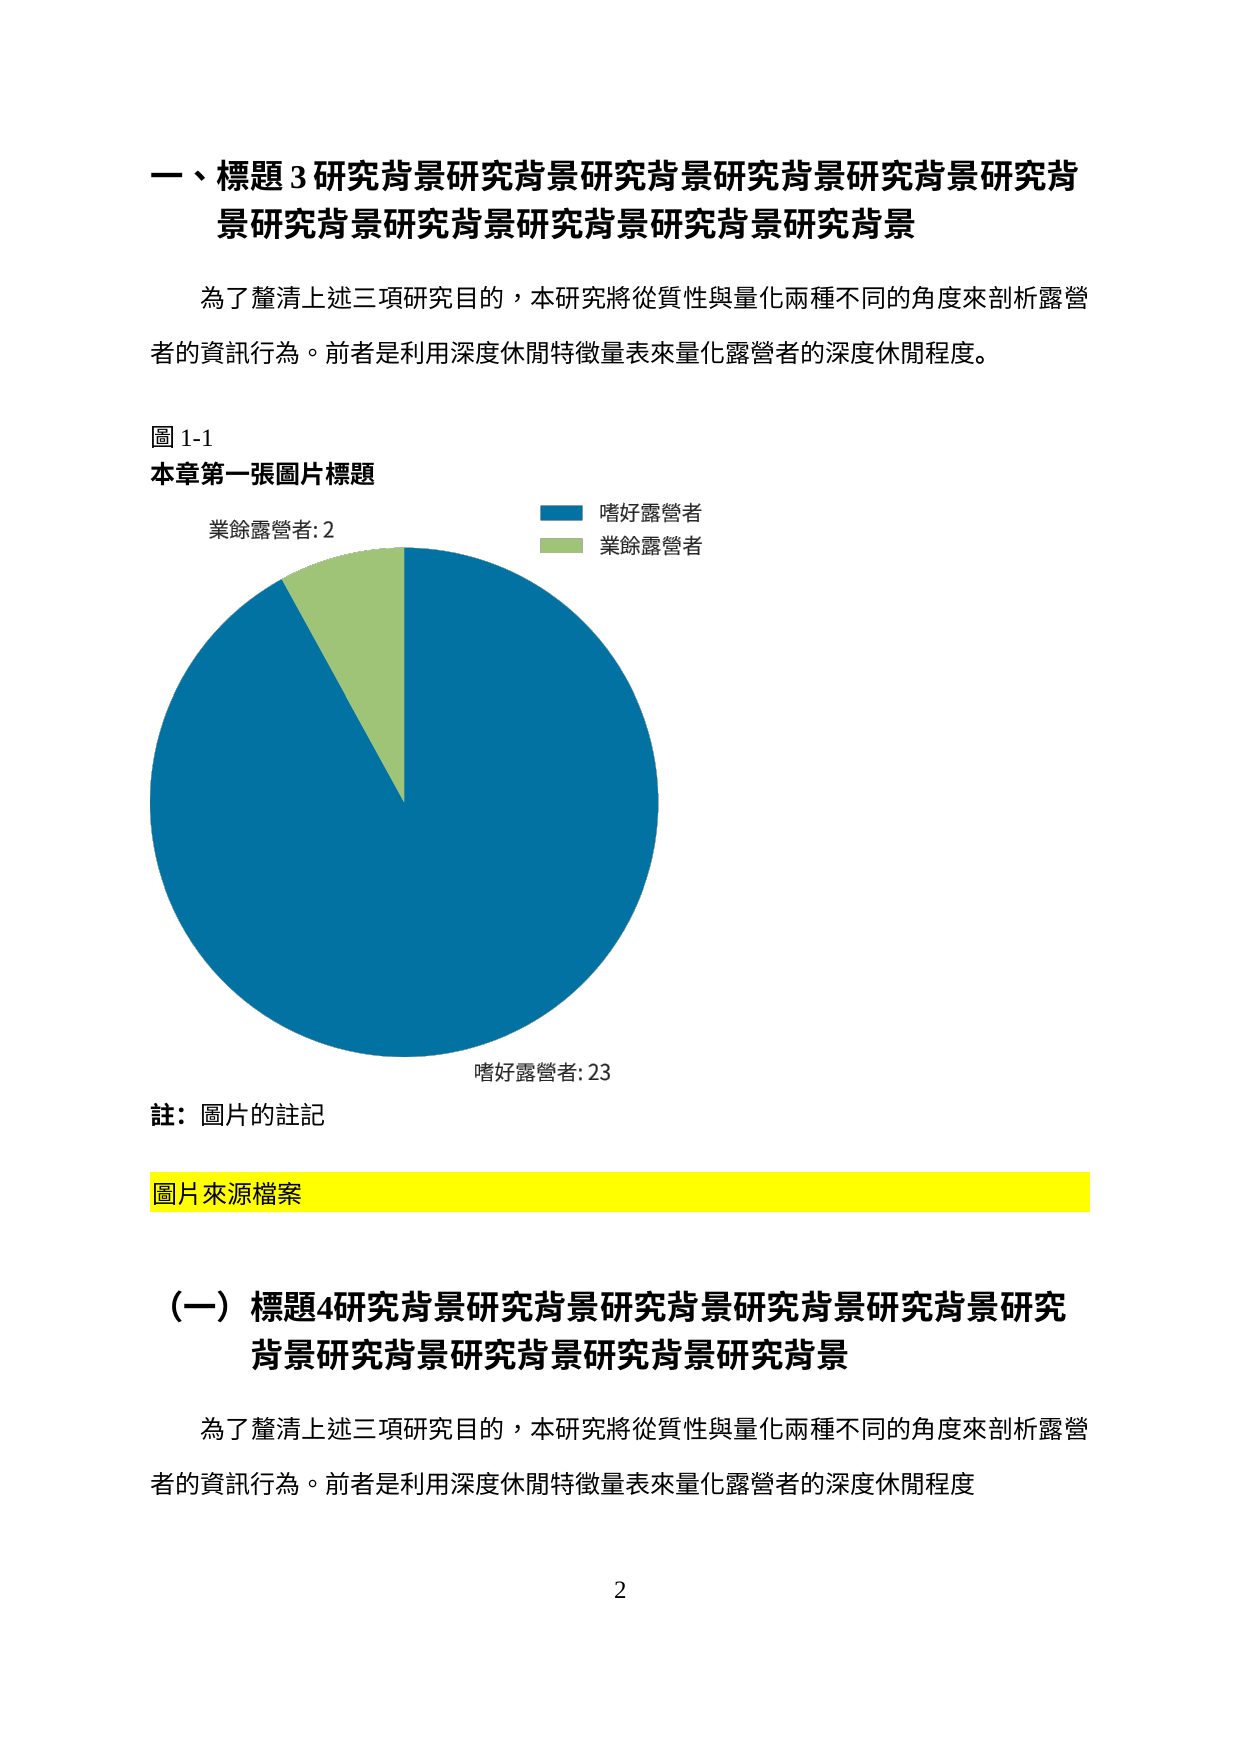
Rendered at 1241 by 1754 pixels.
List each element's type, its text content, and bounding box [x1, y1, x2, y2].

subtitle （一）標題4研究背景研究背景研究背景研究背景研究背景研究背景研究背景研究背景研究背景研究背景 [150, 1281, 1090, 1377]
picture [150, 502, 702, 1082]
text 圖片來源檔案 [150, 1172, 1090, 1212]
text 註：圖片的註記 [150, 1096, 1090, 1132]
text 圖1-1 本章第一張圖片標題 [150, 418, 1090, 490]
text 為了釐清上述三項研究目的，本研究將從質性與量化兩種不同的角度來剖析露營者的資訊行為。前者是利用深度休閒特徵量表來量化露營者的深度休閒程度 [150, 1410, 1090, 1500]
subtitle 一、標題3研究背景研究背景研究背景研究背景研究背景研究背景研究背景研究背景研究背景研究背景研究背景 [150, 150, 1090, 246]
text 為了釐清上述三項研究目的，本研究將從質性與量化兩種不同的角度來剖析露營者的資訊行為。前者是利用深度休閒特徵量表來量化露營者的深度休閒程度。 [150, 279, 1090, 369]
